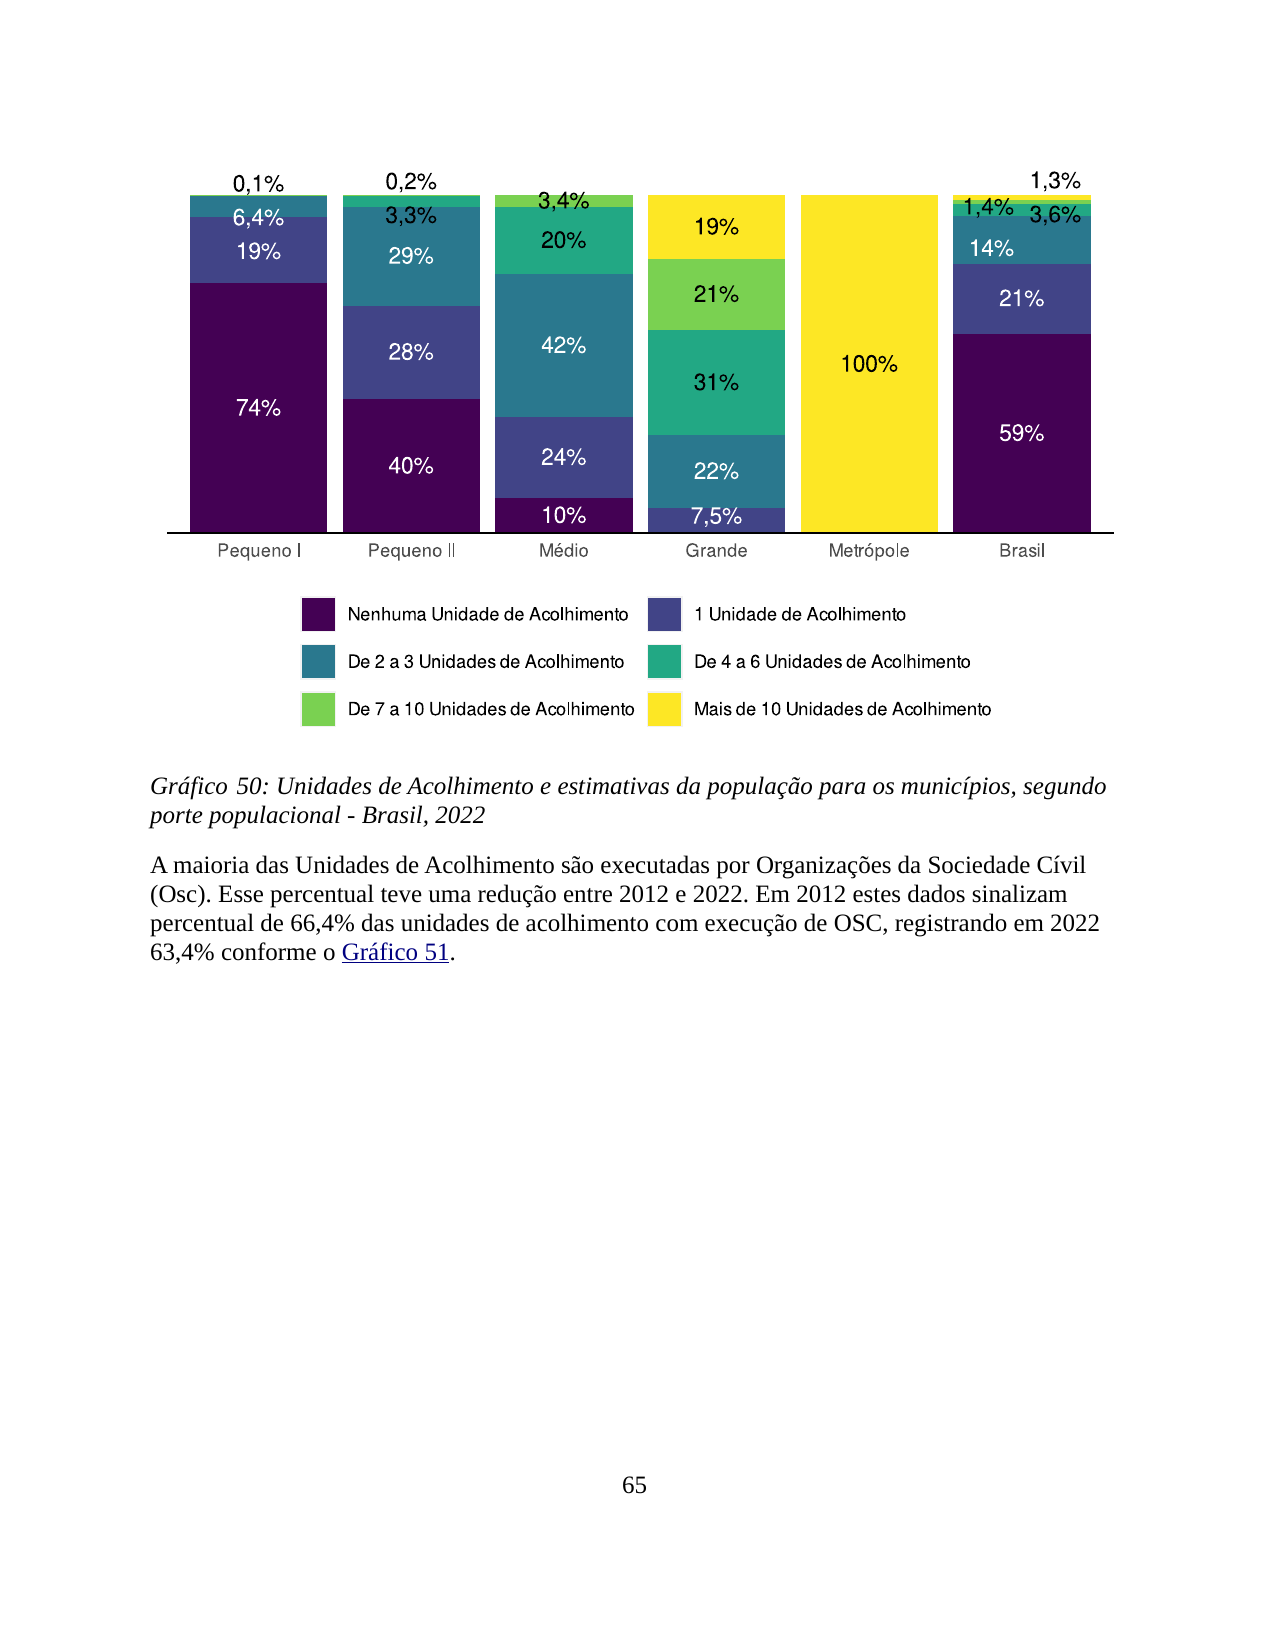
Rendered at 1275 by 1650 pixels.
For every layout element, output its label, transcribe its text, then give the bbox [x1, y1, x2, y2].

text A maioria das Unidades de Acolhimento são executadas por Organizações da Sociedade Cívil (Osc). Esse percentual teve uma redução entre 2012 e 2022. Em 2012 estes dados sinalizam percentual de 66,4% das unidades de acolhimento com execução de OSC, registrando em 2022 63,4% conforme o Gráfico 51. [150, 850, 1125, 965]
table_header Gráfico 50: Unidades de Acolhimento e estimativas da população para os municípios, segundo porte populacional - Brasil, 2022 [150, 751, 1125, 841]
